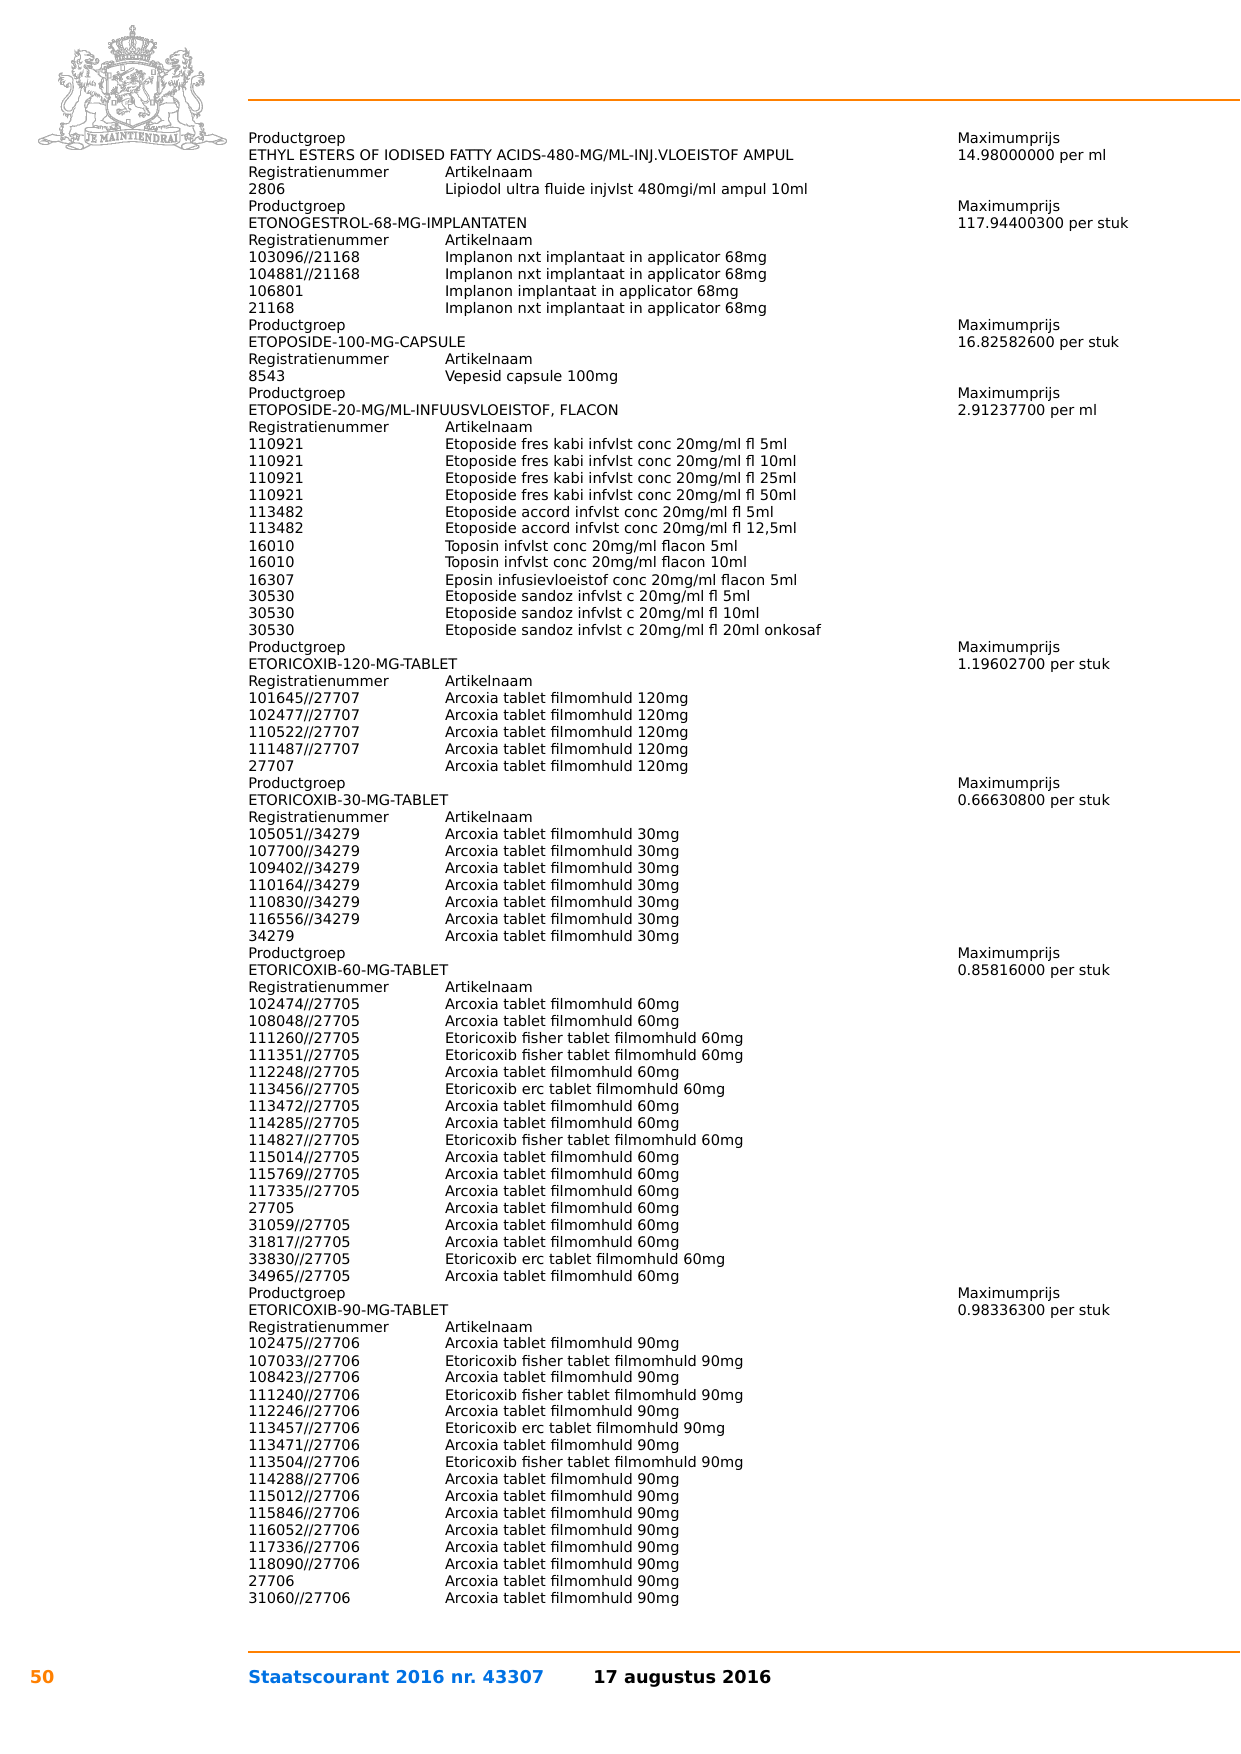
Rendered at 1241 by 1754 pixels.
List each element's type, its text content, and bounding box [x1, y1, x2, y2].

table_cell Maximumprijs [951, 130, 1163, 147]
table_cell 116052//27706 [248, 1522, 439, 1539]
table_cell 34965//27705 [248, 1268, 439, 1284]
table_cell Arcoxia tablet filmomhuld 90mg [439, 1437, 951, 1454]
table_cell 0.98336300 per stuk [951, 1301, 1163, 1318]
table_cell [439, 1285, 951, 1301]
table_cell 112248//27705 [248, 1064, 439, 1081]
table_cell Lipiodol ultra fluide injvlst 480mgi/ml ampul 10ml [439, 181, 951, 198]
table_cell [951, 1098, 1163, 1115]
table_cell [951, 419, 1163, 436]
table_cell [951, 1047, 1163, 1064]
table_cell 104881//21168 [248, 266, 439, 283]
table_cell 113457//27706 [248, 1420, 439, 1437]
table_cell [951, 300, 1163, 317]
table_cell [951, 979, 1163, 996]
table_cell 31060//27706 [248, 1590, 439, 1607]
table_cell Registratienummer [248, 164, 439, 181]
table_cell 117336//27706 [248, 1539, 439, 1556]
table_cell [951, 1556, 1163, 1573]
table_cell Arcoxia tablet filmomhuld 60mg [439, 1234, 951, 1251]
table_cell [951, 1471, 1163, 1488]
table_cell Implanon nxt implantaat in applicator 68mg [439, 249, 951, 266]
table_cell [951, 1386, 1163, 1403]
table_cell 112246//27706 [248, 1403, 439, 1420]
table_cell 110522//27707 [248, 724, 439, 741]
table_cell [439, 775, 951, 792]
table_cell Arcoxia tablet filmomhuld 60mg [439, 996, 951, 1013]
table_cell Arcoxia tablet filmomhuld 60mg [439, 1183, 951, 1199]
table_cell Arcoxia tablet filmomhuld 60mg [439, 1115, 951, 1132]
table_cell 27705 [248, 1200, 439, 1217]
table_cell ETOPOSIDE-20-MG/ML-INFUUSVLOEISTOF, FLACON [248, 402, 951, 418]
table_cell [951, 368, 1163, 384]
table_cell [951, 1081, 1163, 1098]
table_cell [951, 1353, 1163, 1369]
table_cell 110921 [248, 453, 439, 469]
table_cell [951, 690, 1163, 707]
table_cell 116556//34279 [248, 911, 439, 928]
table_cell Etoricoxib fisher tablet filmomhuld 60mg [439, 1030, 951, 1047]
table_cell ETORICOXIB-60-MG-TABLET [248, 962, 951, 979]
table_cell 33830//27705 [248, 1251, 439, 1267]
table_cell ETHYL ESTERS OF IODISED FATTY ACIDS-480-MG/ML-INJ.VLOEISTOF AMPUL [248, 147, 951, 164]
table_cell [439, 130, 951, 147]
table_cell 117335//27705 [248, 1183, 439, 1199]
table_cell Etoricoxib erc tablet filmomhuld 90mg [439, 1420, 951, 1437]
table_cell 108048//27705 [248, 1013, 439, 1030]
table_cell [951, 741, 1163, 758]
table_cell Productgroep [248, 317, 439, 334]
table_cell [951, 1319, 1163, 1335]
table_cell [951, 1115, 1163, 1132]
table_cell Arcoxia tablet filmomhuld 90mg [439, 1488, 951, 1505]
table_cell Artikelnaam [439, 232, 951, 249]
table_cell [951, 266, 1163, 283]
table_cell Arcoxia tablet filmomhuld 30mg [439, 843, 951, 860]
table_cell [951, 1505, 1163, 1522]
table_cell 103096//21168 [248, 249, 439, 266]
table_cell 30530 [248, 622, 439, 639]
table_cell Etoricoxib fisher tablet filmomhuld 90mg [439, 1454, 951, 1471]
table_cell Arcoxia tablet filmomhuld 120mg [439, 690, 951, 707]
table_cell 113504//27706 [248, 1454, 439, 1471]
table_cell [951, 911, 1163, 928]
table_cell Toposin infvlst conc 20mg/ml flacon 5ml [439, 538, 951, 554]
table_cell 107033//27706 [248, 1353, 439, 1369]
table_cell [951, 1539, 1163, 1556]
table_cell 102474//27705 [248, 996, 439, 1013]
table_cell [951, 894, 1163, 911]
table_cell 111240//27706 [248, 1386, 439, 1403]
table_cell Etoposide fres kabi infvlst conc 20mg/ml fl 50ml [439, 486, 951, 503]
table_cell Maximumprijs [951, 198, 1163, 215]
table_cell 31817//27705 [248, 1234, 439, 1251]
table_cell Maximumprijs [951, 1285, 1163, 1301]
table_cell [951, 1403, 1163, 1420]
table_cell [951, 1132, 1163, 1149]
table_cell [951, 1200, 1163, 1217]
table_cell 115846//27706 [248, 1505, 439, 1522]
table_cell Arcoxia tablet filmomhuld 60mg [439, 1200, 951, 1217]
table_cell [951, 707, 1163, 724]
table_cell Registratienummer [248, 979, 439, 996]
table_cell Artikelnaam [439, 351, 951, 368]
table_cell Arcoxia tablet filmomhuld 90mg [439, 1539, 951, 1556]
table_cell Arcoxia tablet filmomhuld 90mg [439, 1522, 951, 1539]
table_cell 109402//34279 [248, 860, 439, 877]
table_cell [951, 724, 1163, 741]
table_cell Arcoxia tablet filmomhuld 120mg [439, 724, 951, 741]
table_cell [951, 826, 1163, 843]
table_cell Arcoxia tablet filmomhuld 90mg [439, 1590, 951, 1607]
table_cell Arcoxia tablet filmomhuld 30mg [439, 860, 951, 877]
table_cell 110921 [248, 436, 439, 452]
table_cell 34279 [248, 928, 439, 945]
table_cell 111260//27705 [248, 1030, 439, 1047]
table_cell Arcoxia tablet filmomhuld 30mg [439, 911, 951, 928]
table_cell [951, 860, 1163, 877]
table_cell [951, 283, 1163, 300]
table_cell [951, 673, 1163, 690]
table_cell Registratienummer [248, 673, 439, 690]
table_cell [951, 504, 1163, 520]
table_cell Arcoxia tablet filmomhuld 90mg [439, 1556, 951, 1573]
table_cell Etoposide accord infvlst conc 20mg/ml fl 12,5ml [439, 520, 951, 537]
table_cell [951, 453, 1163, 469]
table_cell Productgroep [248, 945, 439, 962]
table_cell Productgroep [248, 1285, 439, 1301]
table_cell [951, 1420, 1163, 1437]
table_cell Etoposide fres kabi infvlst conc 20mg/ml fl 5ml [439, 436, 951, 452]
table_cell Maximumprijs [951, 385, 1163, 402]
table_cell [951, 520, 1163, 537]
table_cell ETORICOXIB-30-MG-TABLET [248, 792, 951, 809]
table_cell [951, 554, 1163, 571]
table_cell [951, 588, 1163, 605]
table_cell 16010 [248, 538, 439, 554]
table_cell 108423//27706 [248, 1369, 439, 1386]
table_cell Arcoxia tablet filmomhuld 90mg [439, 1471, 951, 1488]
table_cell 1.19602700 per stuk [951, 656, 1163, 673]
table_cell 30530 [248, 588, 439, 605]
table_cell Etoposide accord infvlst conc 20mg/ml fl 5ml [439, 504, 951, 520]
table_cell Etoricoxib fisher tablet filmomhuld 60mg [439, 1047, 951, 1064]
table_cell 14.98000000 per ml [951, 147, 1163, 164]
table_cell Eposin infusievloeistof conc 20mg/ml flacon 5ml [439, 571, 951, 588]
table_cell [439, 317, 951, 334]
table_cell 27707 [248, 758, 439, 775]
table_cell 16.82582600 per stuk [951, 334, 1163, 351]
table_cell 113482 [248, 504, 439, 520]
table_cell Arcoxia tablet filmomhuld 60mg [439, 1013, 951, 1030]
table_cell 31059//27705 [248, 1217, 439, 1233]
table_cell [951, 877, 1163, 894]
table_cell [951, 1013, 1163, 1030]
table_cell Arcoxia tablet filmomhuld 90mg [439, 1335, 951, 1352]
table_cell Etoricoxib fisher tablet filmomhuld 90mg [439, 1353, 951, 1369]
table_cell [951, 1437, 1163, 1454]
table_cell Arcoxia tablet filmomhuld 120mg [439, 758, 951, 775]
table_cell Registratienummer [248, 232, 439, 249]
table_cell [951, 1590, 1163, 1607]
table_cell [951, 571, 1163, 588]
table_cell [951, 1454, 1163, 1471]
table_cell 0.66630800 per stuk [951, 792, 1163, 809]
table_cell 102477//27707 [248, 707, 439, 724]
table_cell 113472//27705 [248, 1098, 439, 1115]
table_cell 110164//34279 [248, 877, 439, 894]
table_cell 106801 [248, 283, 439, 300]
table_cell [951, 1183, 1163, 1199]
table_cell Maximumprijs [951, 945, 1163, 962]
table_cell 113456//27705 [248, 1081, 439, 1098]
table_cell 118090//27706 [248, 1556, 439, 1573]
table_cell Etoposide fres kabi infvlst conc 20mg/ml fl 25ml [439, 470, 951, 486]
table_cell [951, 1488, 1163, 1505]
table_cell 16010 [248, 554, 439, 571]
table_cell [439, 639, 951, 656]
table_cell 102475//27706 [248, 1335, 439, 1352]
table_cell ETORICOXIB-90-MG-TABLET [248, 1301, 951, 1318]
table_cell [951, 928, 1163, 945]
table_cell [951, 164, 1163, 181]
table_cell Arcoxia tablet filmomhuld 60mg [439, 1098, 951, 1115]
table_cell Arcoxia tablet filmomhuld 60mg [439, 1268, 951, 1284]
table_cell [951, 1064, 1163, 1081]
table_cell 2.91237700 per ml [951, 402, 1163, 418]
table_cell Artikelnaam [439, 809, 951, 826]
table_cell [951, 1234, 1163, 1251]
table_cell Maximumprijs [951, 317, 1163, 334]
table_cell 115014//27705 [248, 1149, 439, 1166]
table_cell 30530 [248, 605, 439, 622]
table_cell 110921 [248, 486, 439, 503]
table_cell ETORICOXIB-120-MG-TABLET [248, 656, 951, 673]
table_cell Toposin infvlst conc 20mg/ml flacon 10ml [439, 554, 951, 571]
table_cell Vepesid capsule 100mg [439, 368, 951, 384]
table_cell [439, 385, 951, 402]
table_cell [951, 1268, 1163, 1284]
table_cell Productgroep [248, 198, 439, 215]
table_cell [951, 1522, 1163, 1539]
table_cell Arcoxia tablet filmomhuld 90mg [439, 1573, 951, 1590]
table_cell 114827//27705 [248, 1132, 439, 1149]
table_cell Artikelnaam [439, 1319, 951, 1335]
table_cell 27706 [248, 1573, 439, 1590]
table_cell [951, 1573, 1163, 1590]
table_cell 117.94400300 per stuk [951, 215, 1163, 232]
table_cell [951, 809, 1163, 826]
table_cell [951, 538, 1163, 554]
table_cell Arcoxia tablet filmomhuld 30mg [439, 877, 951, 894]
table_cell Arcoxia tablet filmomhuld 90mg [439, 1505, 951, 1522]
table_cell Etoposide sandoz infvlst c 20mg/ml fl 20ml onkosaf [439, 622, 951, 639]
table_cell 115769//27705 [248, 1166, 439, 1183]
table_cell [951, 843, 1163, 860]
table_cell Registratienummer [248, 419, 439, 436]
table_cell Productgroep [248, 385, 439, 402]
table_cell Artikelnaam [439, 419, 951, 436]
table_cell Arcoxia tablet filmomhuld 90mg [439, 1369, 951, 1386]
table_cell [439, 198, 951, 215]
table_cell 114288//27706 [248, 1471, 439, 1488]
table_cell Etoricoxib fisher tablet filmomhuld 60mg [439, 1132, 951, 1149]
table_cell [951, 996, 1163, 1013]
table_cell Implanon nxt implantaat in applicator 68mg [439, 300, 951, 317]
table_cell [951, 181, 1163, 198]
table_cell [951, 758, 1163, 775]
table_cell 115012//27706 [248, 1488, 439, 1505]
table_cell Etoricoxib erc tablet filmomhuld 60mg [439, 1251, 951, 1267]
table_cell 107700//34279 [248, 843, 439, 860]
table_cell Arcoxia tablet filmomhuld 60mg [439, 1217, 951, 1233]
table_cell Arcoxia tablet filmomhuld 30mg [439, 894, 951, 911]
table_cell Artikelnaam [439, 673, 951, 690]
table_cell Registratienummer [248, 1319, 439, 1335]
table_cell [951, 232, 1163, 249]
table_cell [951, 1166, 1163, 1183]
table_cell [951, 1217, 1163, 1233]
table_cell 113482 [248, 520, 439, 537]
table_cell 105051//34279 [248, 826, 439, 843]
table_cell Etoposide fres kabi infvlst conc 20mg/ml fl 10ml [439, 453, 951, 469]
table_cell Maximumprijs [951, 639, 1163, 656]
table_cell [951, 249, 1163, 266]
table_cell ETOPOSIDE-100-MG-CAPSULE [248, 334, 951, 351]
table_cell [951, 470, 1163, 486]
table_cell Artikelnaam [439, 979, 951, 996]
table_cell [951, 1335, 1163, 1352]
table_cell ETONOGESTROL-68-MG-IMPLANTATEN [248, 215, 951, 232]
table_cell Etoposide sandoz infvlst c 20mg/ml fl 5ml [439, 588, 951, 605]
table_cell Productgroep [248, 130, 439, 147]
table_cell Arcoxia tablet filmomhuld 120mg [439, 707, 951, 724]
table_cell Implanon nxt implantaat in applicator 68mg [439, 266, 951, 283]
table_cell [951, 622, 1163, 639]
table_cell Etoricoxib fisher tablet filmomhuld 90mg [439, 1386, 951, 1403]
table_cell 0.85816000 per stuk [951, 962, 1163, 979]
table_cell Arcoxia tablet filmomhuld 30mg [439, 826, 951, 843]
table_cell Etoricoxib erc tablet filmomhuld 60mg [439, 1081, 951, 1098]
table_cell 21168 [248, 300, 439, 317]
table_cell 111487//27707 [248, 741, 439, 758]
table_cell [951, 1030, 1163, 1047]
table_cell 2806 [248, 181, 439, 198]
table_cell 16307 [248, 571, 439, 588]
table_cell Arcoxia tablet filmomhuld 30mg [439, 928, 951, 945]
table_cell [951, 1369, 1163, 1386]
table_cell [951, 436, 1163, 452]
table_cell [951, 1149, 1163, 1166]
table_cell [439, 945, 951, 962]
table_cell Maximumprijs [951, 775, 1163, 792]
table_cell Etoposide sandoz infvlst c 20mg/ml fl 10ml [439, 605, 951, 622]
table_cell 110921 [248, 470, 439, 486]
table_cell 113471//27706 [248, 1437, 439, 1454]
table_cell 101645//27707 [248, 690, 439, 707]
table_cell Arcoxia tablet filmomhuld 60mg [439, 1166, 951, 1183]
table_cell Arcoxia tablet filmomhuld 90mg [439, 1403, 951, 1420]
table_cell 114285//27705 [248, 1115, 439, 1132]
table_cell Arcoxia tablet filmomhuld 120mg [439, 741, 951, 758]
table_cell Productgroep [248, 775, 439, 792]
table_cell 110830//34279 [248, 894, 439, 911]
table_cell Artikelnaam [439, 164, 951, 181]
table_cell [951, 486, 1163, 503]
table_cell [951, 1251, 1163, 1267]
table_cell [951, 351, 1163, 368]
table_cell Implanon implantaat in applicator 68mg [439, 283, 951, 300]
picture [38, 25, 227, 150]
table_cell 111351//27705 [248, 1047, 439, 1064]
table_cell Arcoxia tablet filmomhuld 60mg [439, 1064, 951, 1081]
table_cell [951, 605, 1163, 622]
table_cell 8543 [248, 368, 439, 384]
table_cell Registratienummer [248, 809, 439, 826]
table_cell Arcoxia tablet filmomhuld 60mg [439, 1149, 951, 1166]
table_cell Registratienummer [248, 351, 439, 368]
table_cell Productgroep [248, 639, 439, 656]
